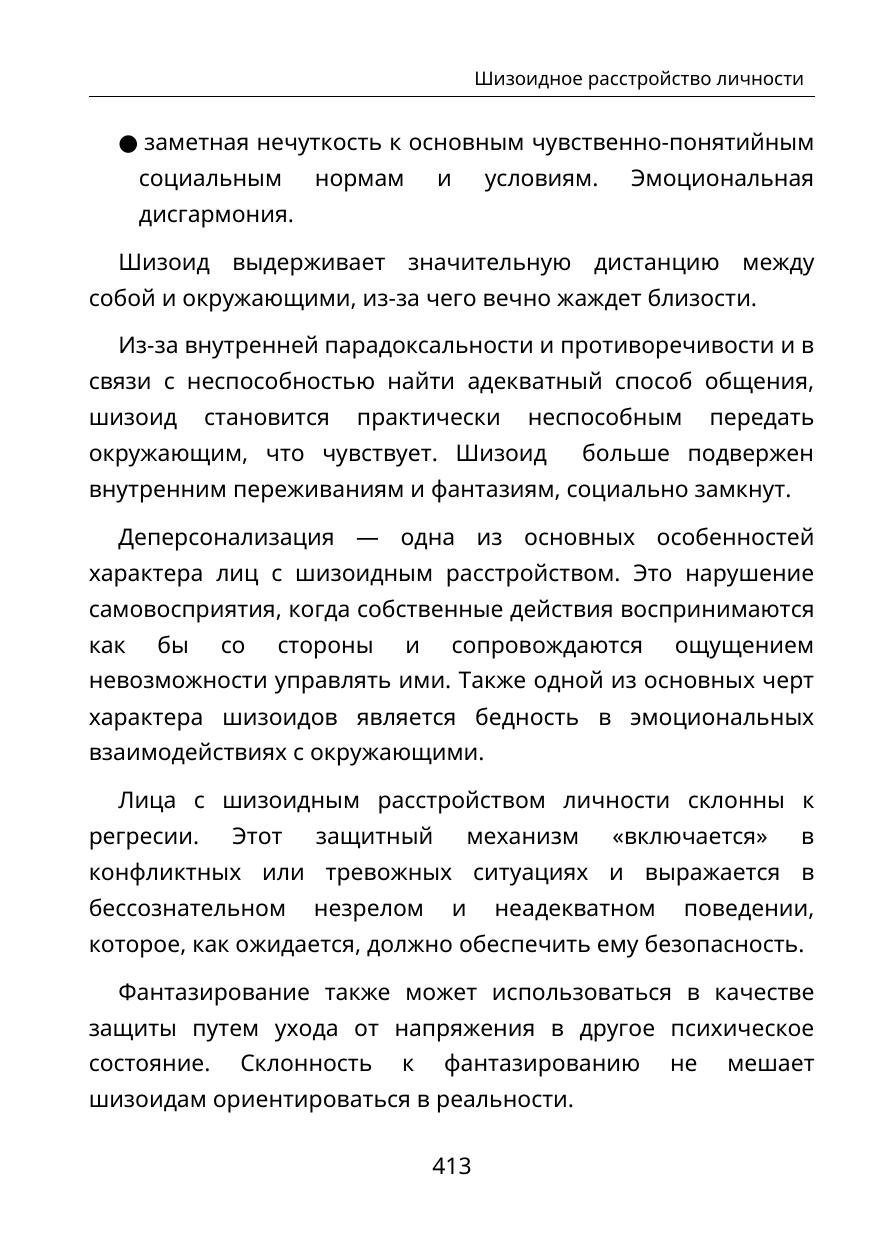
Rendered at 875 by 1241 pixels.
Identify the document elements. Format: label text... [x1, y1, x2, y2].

text Лица с шизоидным расстройством личности склонны к регресии. Этот защитный механизм «включается» в конфликтных или тревожных ситуациях и выражается в бессознательном незрелом и неадекватном поведении, которое, как ожидается, должно обеспечить ему безопасность. [88, 784, 815, 959]
list заметная нечуткость к основным чувственно-понятийным социальным нормам и условиям. Эмоциональная дисгармония. [118, 126, 815, 229]
text Деперсонализация — одна из основных особенностей характера лиц с шизоидным расстройством. Это нарушение самовосприятия, когда собственные действия воспринимаются как бы со стороны и сопровождаются ощущением невозможности управлять ими. Также одной из основных черт характера шизоидов является бедность в эмоциональных взаимодействиях с окружающими. [88, 521, 815, 768]
text Фантазирование также может использоваться в качестве защиты путем ухода от напряжения в другое психическое состояние. Склонность к фантазированию не мешает шизоидам ориентироваться в реальности. [88, 976, 815, 1114]
text Шизоид выдерживает значительную дистанцию между собой и окружающими, из-за чего вечно жаждет близости. [88, 246, 815, 313]
text Из-за внутренней парадоксальности и противоречивости и в связи с неспособностью найти адекватный способ общения, шизоид становится практически неспособным передать окружающим, что чувствует. Шизоид больше подвержен внутренним переживаниям и фантазиям, социально замкнут. [88, 329, 815, 504]
